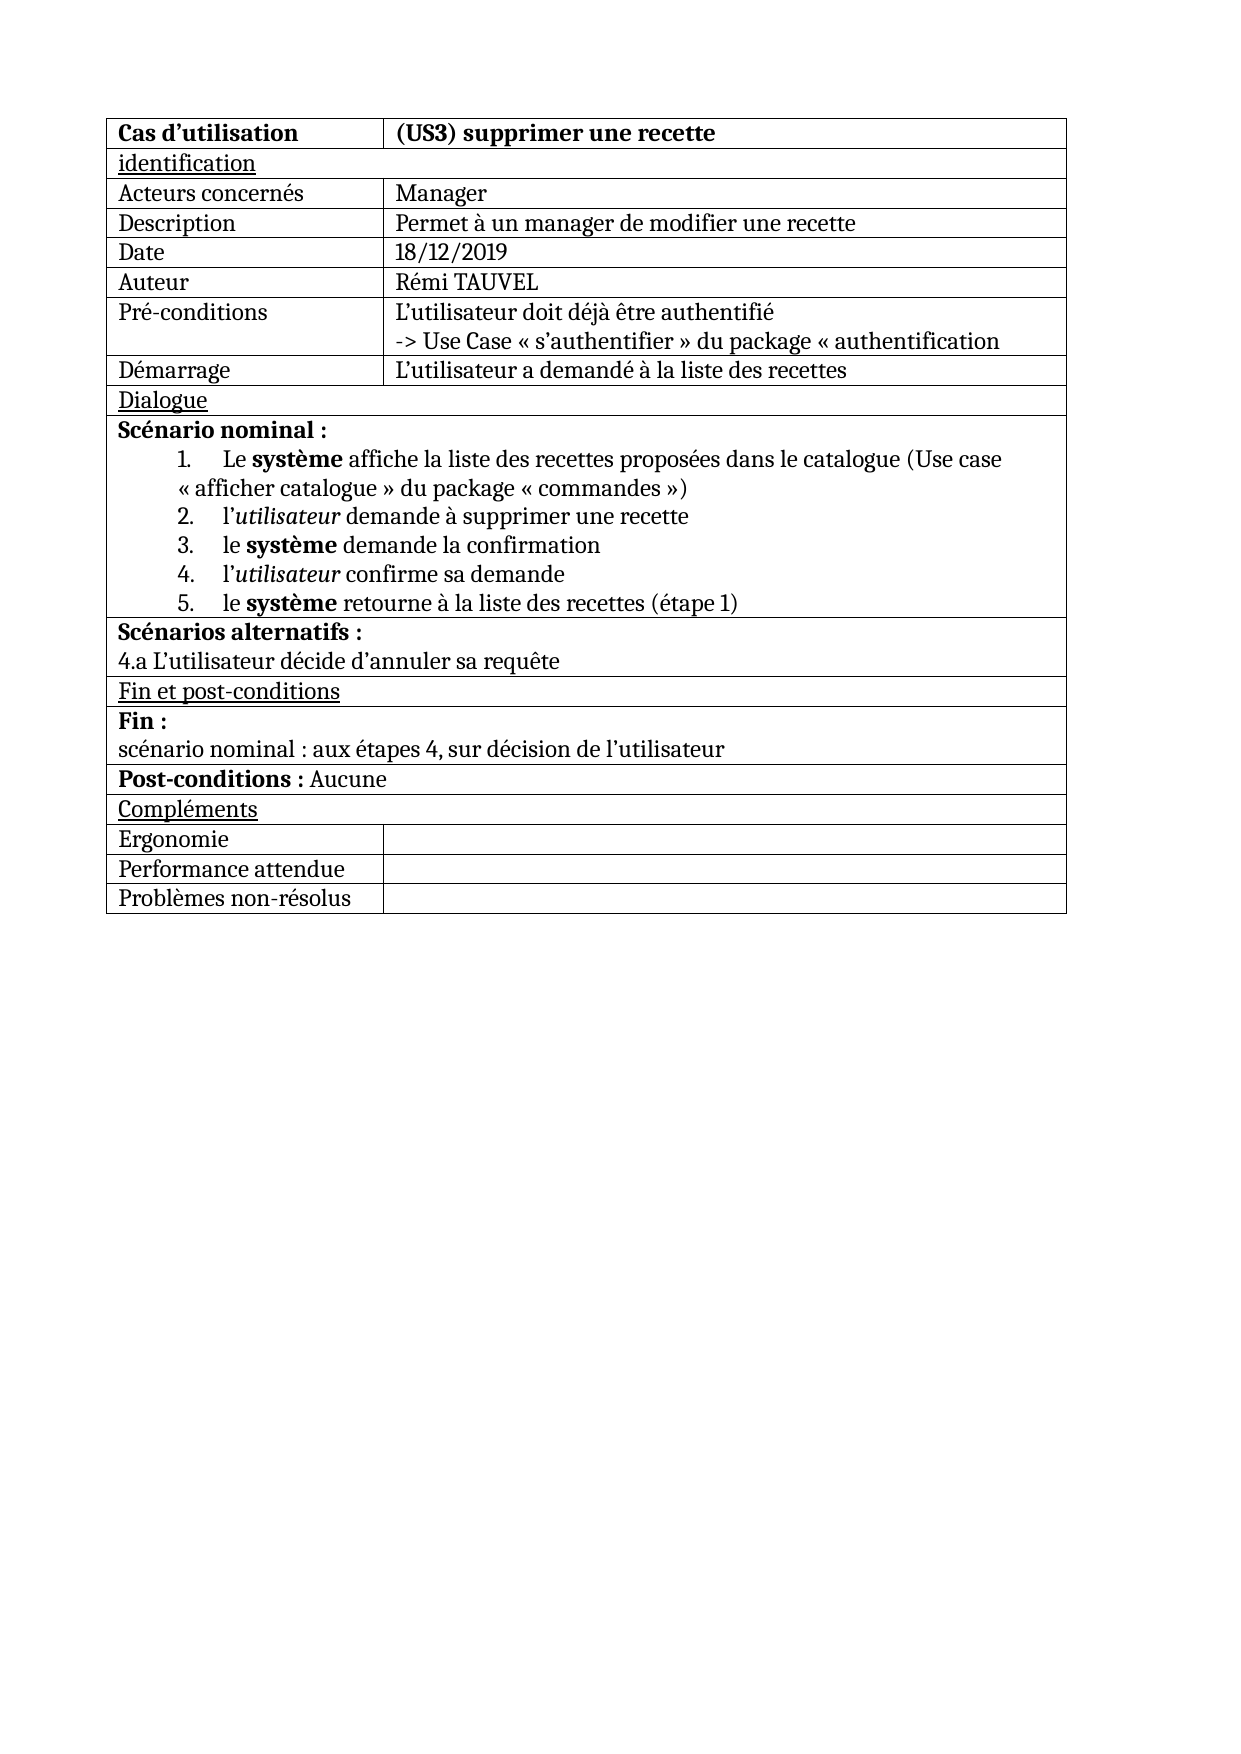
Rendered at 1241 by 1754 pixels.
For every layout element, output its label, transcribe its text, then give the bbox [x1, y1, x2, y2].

table_cell Post-conditions : Aucune [107, 765, 1066, 794]
table_cell L’utilisateur doit déjà être authentifié -> Use Case « s’authentifier » du package « authentification [384, 298, 1066, 355]
table_cell L’utilisateur a demandé à la liste des recettes [384, 356, 1066, 385]
table_cell Permet à un manager de modifier une recette [384, 209, 1066, 237]
table_cell Scénarios alternatifs : 4.a L’utilisateur décide d’annuler sa requête [107, 618, 1066, 676]
table_cell Fin : scénario nominal : aux étapes 4, sur décision de l’utilisateur [107, 707, 1066, 764]
table_cell Compléments [107, 795, 1066, 824]
table_cell Scénario nominal : Le système affiche la liste des recettes proposées dans le catalogue (Use case « afficher catalogue » du package « commandes ») l’utilisateur demande à supprimer une recette le système demande la confirmation l’utilisateur confirme sa demande le système retourne à la liste des recettes (étape 1) [107, 416, 1066, 617]
table_cell Fin et post-conditions [107, 677, 1066, 706]
table_cell [384, 825, 1066, 853]
table_cell [384, 855, 1066, 883]
table_cell Problèmes non-résolus [107, 884, 383, 913]
table_cell Ergonomie [107, 825, 383, 853]
table_cell Dialogue [107, 386, 1066, 415]
table_header Cas d’utilisation [107, 119, 383, 148]
table_cell Manager [384, 179, 1066, 207]
table_cell Date [107, 238, 383, 267]
table_cell Rémi TAUVEL [384, 268, 1066, 297]
table_cell 18/12/2019 [384, 238, 1066, 267]
table_cell [384, 884, 1066, 913]
table_cell Acteurs concernés [107, 179, 383, 207]
table_cell Performance attendue [107, 855, 383, 883]
table_cell identification [107, 149, 1066, 178]
table_cell Démarrage [107, 356, 383, 385]
table_cell Description [107, 209, 383, 237]
table_cell Auteur [107, 268, 383, 297]
table_cell Pré-conditions [107, 298, 383, 355]
table_header (US3) supprimer une recette [384, 119, 1066, 148]
